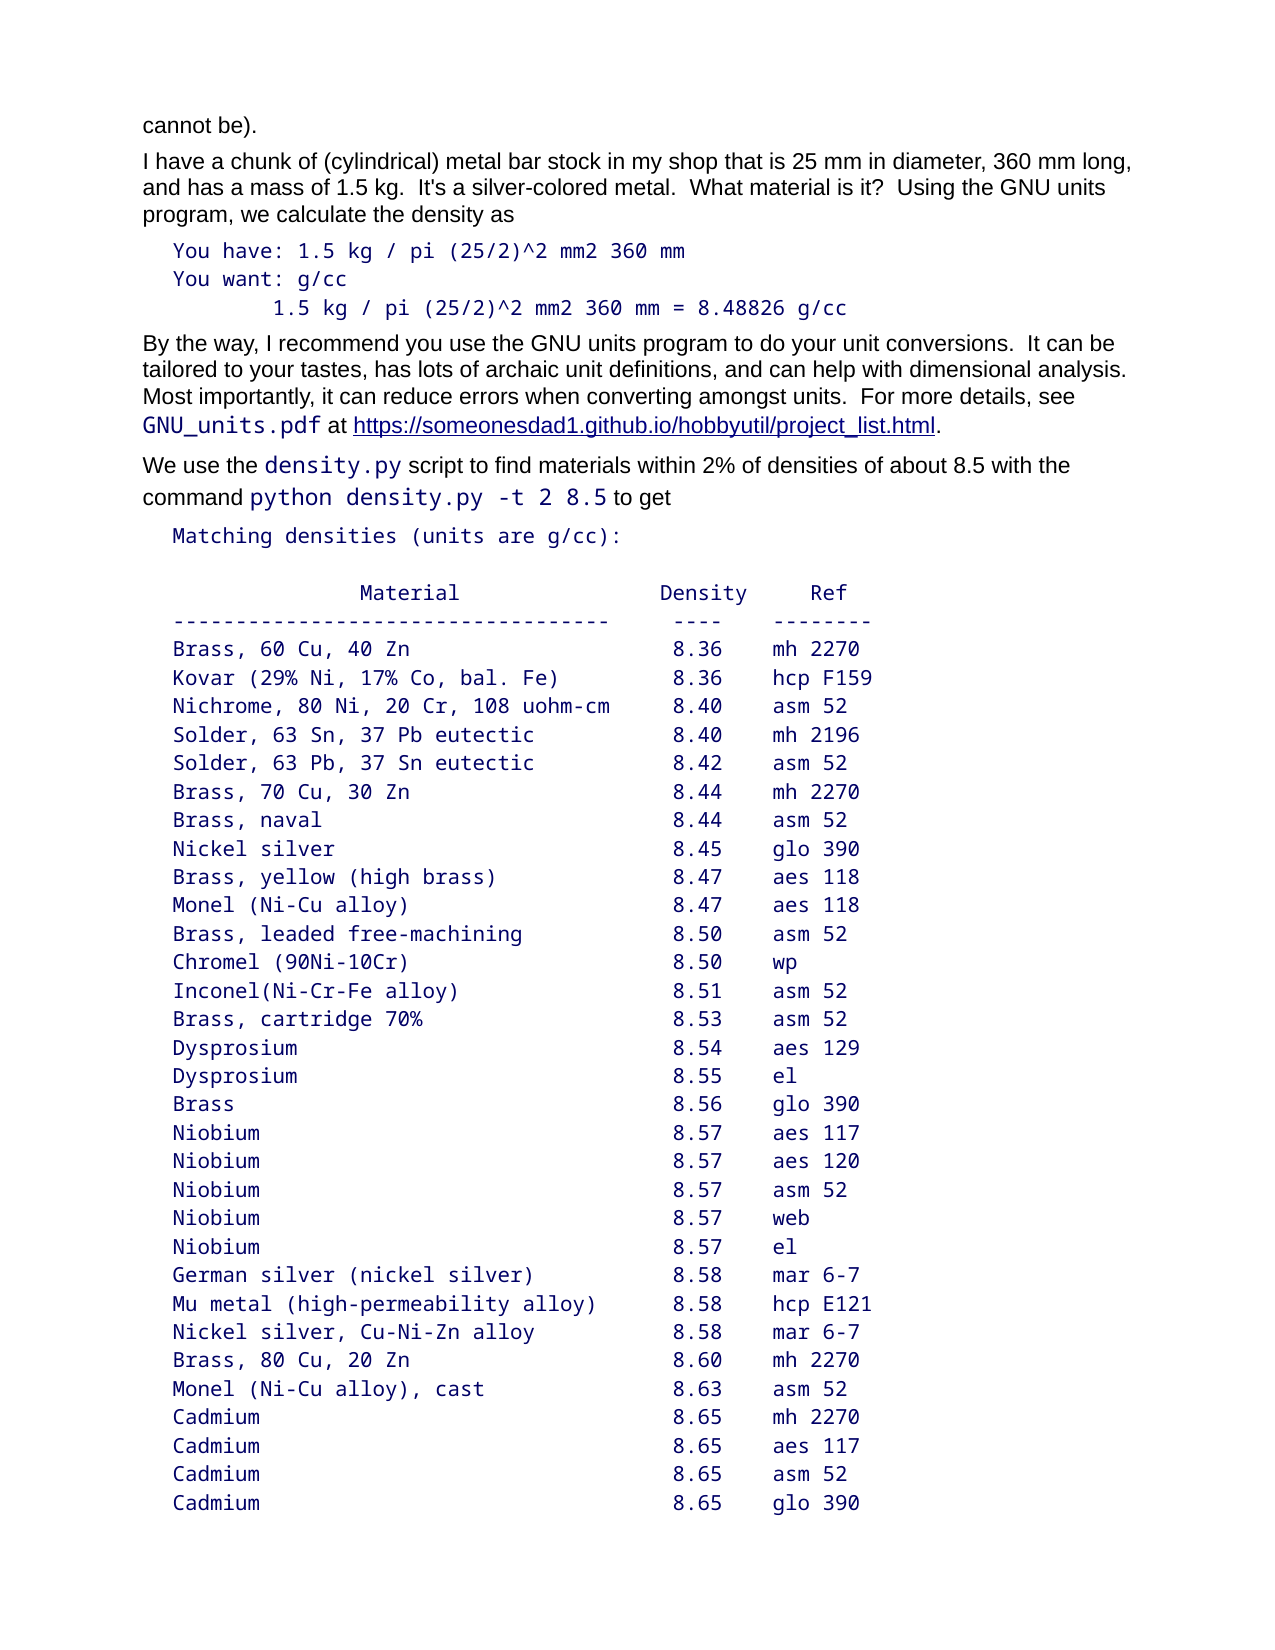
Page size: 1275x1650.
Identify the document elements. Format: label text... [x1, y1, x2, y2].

text Niobium 8.57 web [172, 1203, 1162, 1232]
text You have: 1.5 kg / pi (25/2)^2 mm2 360 mm [172, 236, 1162, 264]
text Brass, cartridge 70% 8.53 asm 52 [172, 1004, 1162, 1033]
text Chromel (90Ni-10Cr) 8.50 wp [172, 947, 1162, 976]
text Matching densities (units are g/cc): [172, 521, 1162, 549]
text German silver (nickel silver) 8.58 mar 6-7 [172, 1260, 1162, 1289]
text Niobium 8.57 aes 120 [172, 1146, 1162, 1175]
text Brass, 70 Cu, 30 Zn 8.44 mh 2270 [172, 777, 1162, 805]
text Kovar (29% Ni, 17% Co, bal. Fe) 8.36 hcp F159 [172, 663, 1162, 691]
text Dysprosium 8.54 aes 129 [172, 1033, 1162, 1061]
text ----------------------------------- ---- -------- [172, 606, 1162, 634]
text Cadmium 8.65 mh 2270 [172, 1402, 1162, 1431]
text Niobium 8.57 el [172, 1232, 1162, 1260]
text Mu metal (high-permeability alloy) 8.58 hcp E121 [172, 1289, 1162, 1317]
text Brass, yellow (high brass) 8.47 aes 118 [172, 862, 1162, 891]
text Nickel silver, Cu-Ni-Zn alloy 8.58 mar 6-7 [172, 1317, 1162, 1346]
text Brass, 60 Cu, 40 Zn 8.36 mh 2270 [172, 634, 1162, 663]
text Cadmium 8.65 aes 117 [172, 1431, 1162, 1459]
text Brass, 80 Cu, 20 Zn 8.60 mh 2270 [172, 1346, 1162, 1374]
text Niobium 8.57 asm 52 [172, 1175, 1162, 1203]
text Nickel silver 8.45 glo 390 [172, 834, 1162, 862]
text Monel (Ni-Cu alloy) 8.47 aes 118 [172, 891, 1162, 919]
text Cadmium 8.65 asm 52 [172, 1459, 1162, 1488]
text Niobium 8.57 aes 117 [172, 1118, 1162, 1146]
text I have a chunk of (cylindrical) metal bar stock in my shop that is 25 mm in diameter, 360 mm long, and has a mass of 1.5 kg. It's a silver-colored metal. What material is it? Using the GNU units program, we calculate the density as [142, 148, 1162, 227]
text Brass 8.56 glo 390 [172, 1089, 1162, 1118]
text Brass, naval 8.44 asm 52 [172, 805, 1162, 834]
text 1.5 kg / pi (25/2)^2 mm2 360 mm = 8.48826 g/cc [172, 293, 1162, 321]
text cannot be). [142, 112, 1162, 139]
text Nichrome, 80 Ni, 20 Cr, 108 uohm-cm 8.40 asm 52 [172, 691, 1162, 720]
text Inconel(Ni-Cr-Fe alloy) 8.51 asm 52 [172, 976, 1162, 1004]
text Material Density Ref [172, 578, 1162, 606]
text Solder, 63 Pb, 37 Sn eutectic 8.42 asm 52 [172, 748, 1162, 777]
text Cadmium 8.65 glo 390 [172, 1488, 1162, 1516]
text You want: g/cc [172, 264, 1162, 293]
text Monel (Ni-Cu alloy), cast 8.63 asm 52 [172, 1374, 1162, 1402]
text We use the density.py script to find materials within 2% of densities of about 8.5 with the command python density.py -t 2 8.5 to get [142, 449, 1162, 512]
text Dysprosium 8.55 el [172, 1061, 1162, 1089]
text By the way, I recommend you use the GNU units program to do your unit conversions. It can be tailored to your tastes, has lots of archaic unit definitions, and can help with dimensional analysis. Most importantly, it can reduce errors when converting amongst units. For more details, see GNU_units.pdf at https://someonesdad1.github.io/hobbyutil/project_list.html. [142, 330, 1162, 440]
text Solder, 63 Sn, 37 Pb eutectic 8.40 mh 2196 [172, 720, 1162, 748]
text Brass, leaded free-machining 8.50 asm 52 [172, 919, 1162, 947]
